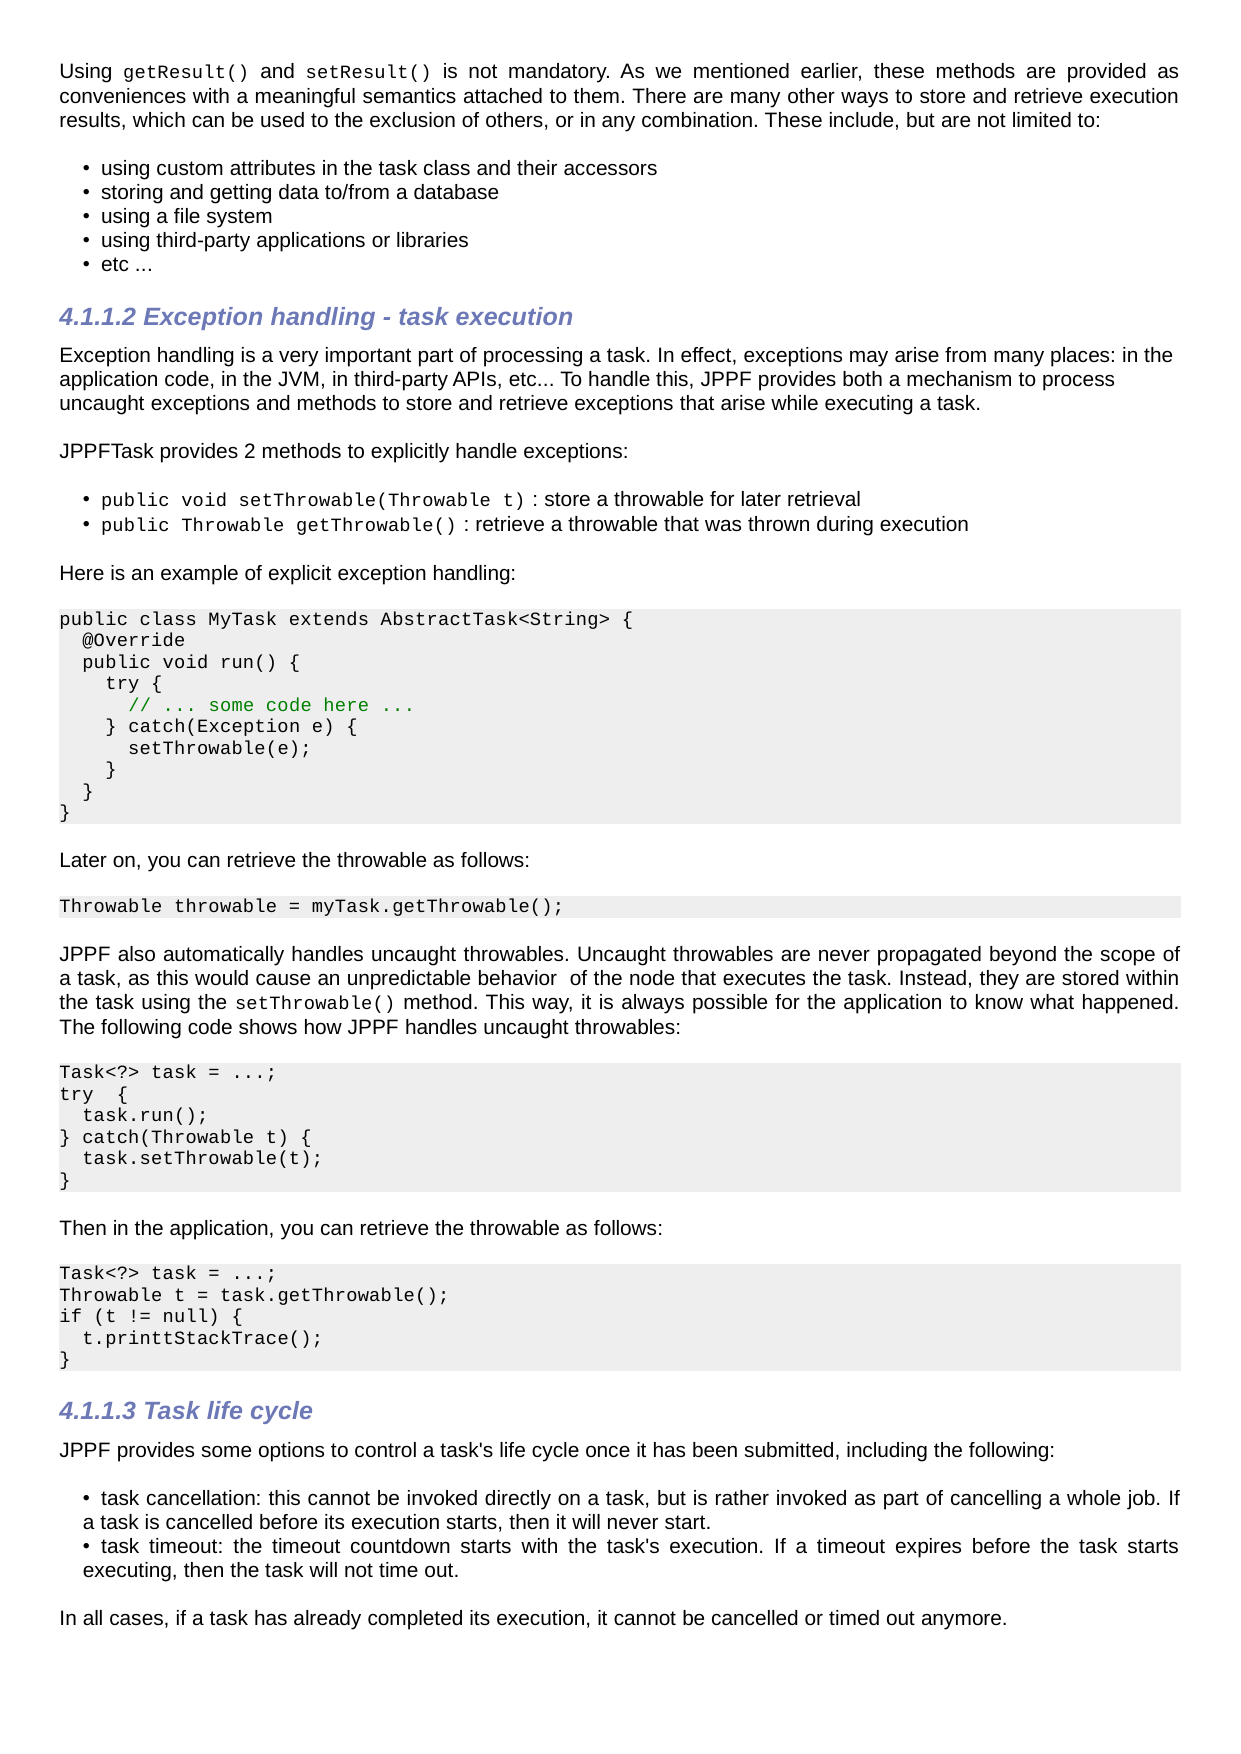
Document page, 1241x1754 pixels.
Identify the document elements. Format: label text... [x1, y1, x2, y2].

subtitle Task life cycle [59, 1396, 1181, 1425]
list public Throwable getThrowable() : retrieve a throwable that was thrown during execution [83, 512, 1181, 537]
text Exception handling is a very important part of processing a task. In effect, exceptions may arise from many places: in the application code, in the JVM, in third-party APIs, etc... To handle this, JPPF provides both a mechanism to process uncaught exceptions and methods to store and retrieve exceptions that arise while executing a task. [59, 343, 1181, 415]
text try { [59, 674, 1181, 695]
text Then in the application, you can retrieve the throwable as follows: [59, 1216, 1181, 1240]
text } [59, 781, 1181, 802]
text JPPFTask provides 2 methods to explicitly handle exceptions: [59, 439, 1181, 463]
text // ... some code here ... [59, 695, 1181, 717]
list using third-party applications or libraries [83, 228, 1181, 252]
text @Override [59, 631, 1181, 652]
list storing and getting data to/from a database [83, 180, 1181, 204]
text In all cases, if a task has already completed its execution, it cannot be cancelled or timed out anymore. [59, 1606, 1181, 1630]
list using custom attributes in the task class and their accessors [83, 156, 1181, 180]
text Later on, you can retrieve the throwable as follows: [59, 848, 1181, 872]
text Task<?> task = ...; [59, 1063, 1181, 1084]
text Task<?> task = ...; [59, 1264, 1181, 1285]
text } [59, 1349, 1181, 1371]
text task.setThrowable(t); [59, 1149, 1181, 1170]
list task timeout: the timeout countdown starts with the task's execution. If a timeout expires before the task starts executing, then the task will not time out. [83, 1534, 1181, 1582]
text } [59, 802, 1181, 824]
text Here is an example of explicit exception handling: [59, 561, 1181, 585]
text public void run() { [59, 652, 1181, 674]
text JPPF also automatically handles uncaught throwables. Uncaught throwables are never propagated beyond the scope of a task, as this would cause an unpredictable behavior of the node that executes the task. Instead, they are stored within the task using the setThrowable() method. This way, it is always possible for the application to know what happened. The following code shows how JPPF handles uncaught throwables: [59, 942, 1181, 1039]
text setThrowable(e); [59, 738, 1181, 759]
text JPPF provides some options to control a task's life cycle once it has been submitted, including the following: [59, 1438, 1181, 1462]
subtitle Exception handling - task execution [59, 301, 1181, 331]
text task.run(); [59, 1106, 1181, 1127]
text } [59, 759, 1181, 781]
text public class MyTask extends AbstractTask<String> { [59, 609, 1181, 631]
text Throwable throwable = myTask.getThrowable(); [59, 896, 1181, 918]
list using a file system [83, 204, 1181, 228]
list task cancellation: this cannot be invoked directly on a task, but is rather invoked as part of cancelling a whole job. If a task is cancelled before its execution starts, then it will never start. [83, 1486, 1181, 1534]
list public void setThrowable(Throwable t) : store a throwable for later retrieval [83, 487, 1181, 512]
text Using getResult() and setResult() is not mandatory. As we mentioned earlier, these methods are provided as conveniences with a meaningful semantics attached to them. There are many other ways to store and retrieve execution results, which can be used to the exclusion of others, or in any combination. These include, but are not limited to: [59, 59, 1181, 132]
text t.printtStackTrace(); [59, 1328, 1181, 1349]
text } catch(Throwable t) { [59, 1127, 1181, 1149]
text } catch(Exception e) { [59, 717, 1181, 738]
list etc ... [83, 252, 1181, 276]
text try { [59, 1084, 1181, 1106]
text if (t != null) { [59, 1307, 1181, 1328]
text } [59, 1170, 1181, 1192]
text Throwable t = task.getThrowable(); [59, 1285, 1181, 1307]
